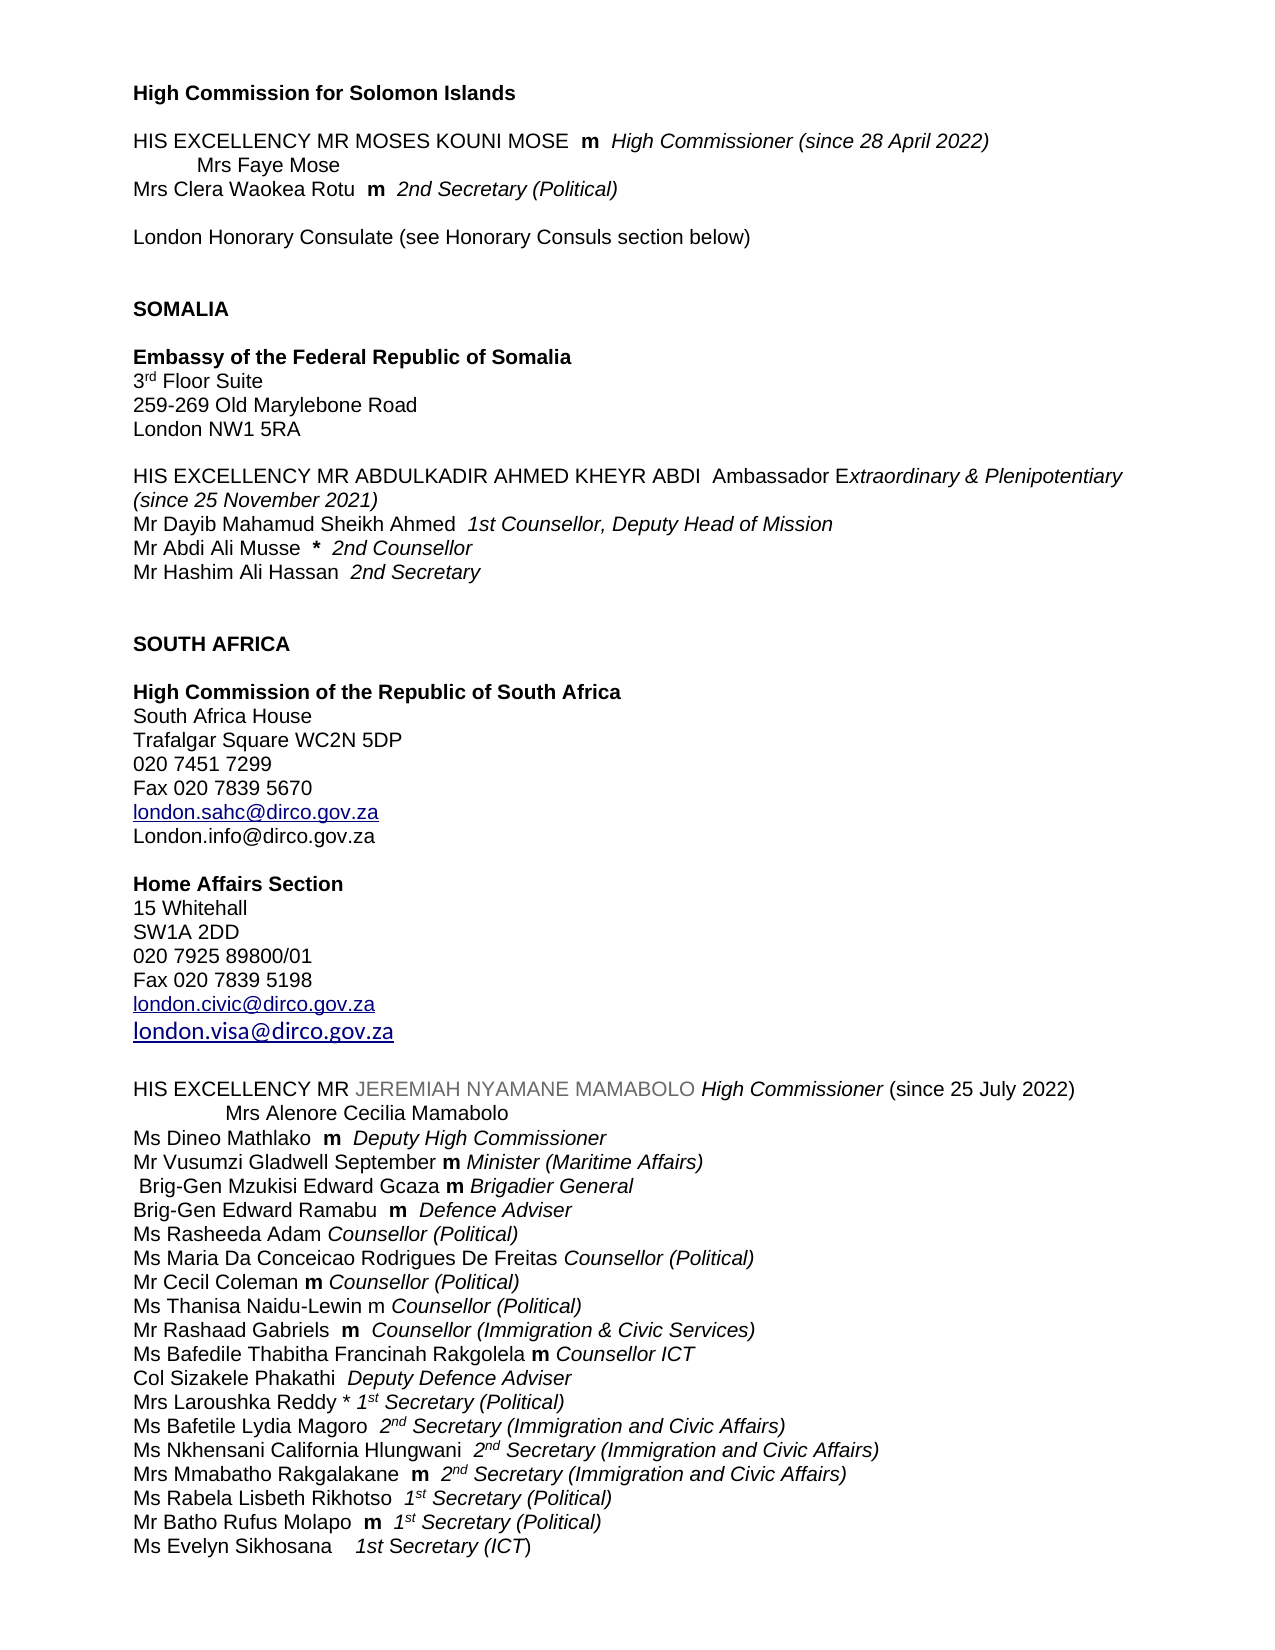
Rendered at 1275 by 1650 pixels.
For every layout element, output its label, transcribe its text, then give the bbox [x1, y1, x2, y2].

text SW1A 2DD [133, 919, 1181, 943]
text Mr Dayib Mahamud Sheikh Ahmed 1st Counsellor, Deputy Head of Mission [133, 512, 1181, 536]
text Mrs Alenore Cecilia Mamabolo [133, 1101, 1181, 1125]
text Fax 020 7839 5670 [133, 776, 1181, 800]
text 020 7451 7299 [133, 752, 1181, 776]
text 259-269 Old Marylebone Road [133, 392, 1181, 416]
text Col Sizakele Phakathi Deputy Defence Adviser [133, 1366, 1181, 1390]
text Mrs Mmabatho Rakgalakane m 2nd Secretary (Immigration and Civic Affairs) [133, 1462, 1181, 1486]
text Ms Dineo Mathlako m Deputy High Commissioner [133, 1126, 1181, 1150]
text High Commission of the Republic of South Africa [133, 680, 1181, 704]
text Brig-Gen Mzukisi Edward Gcaza m Brigadier General [133, 1174, 1181, 1198]
text HIS EXCELLENCY MR JEREMIAH NYAMANE MAMABOLO High Commissioner (since 25 July 2022) [133, 1076, 1181, 1100]
text 3rd Floor Suite [133, 368, 1181, 392]
text Ms Evelyn Sikhosana 1st Secretary (ICT) [133, 1533, 1181, 1557]
text Ms Rabela Lisbeth Rikhotso 1st Secretary (Political) [133, 1486, 1181, 1509]
text Mr Hashim Ali Hassan 2nd Secretary [133, 560, 1181, 584]
text Embassy of the Federal Republic of Somalia [133, 344, 1181, 368]
text Ms Thanisa Naidu-Lewin m Counsellor (Political) [133, 1294, 1181, 1318]
text Ms Nkhensani California Hlungwani 2nd Secretary (Immigration and Civic Affairs) [133, 1438, 1181, 1462]
text London NW1 5RA [133, 416, 1181, 440]
text Trafalgar Square WC2N 5DP [133, 728, 1181, 752]
text Brig-Gen Edward Ramabu m Defence Adviser [133, 1198, 1181, 1222]
text Fax 020 7839 5198 [133, 967, 1181, 991]
text SOUTH AFRICA [133, 632, 1181, 656]
text London.info@dirco.gov.za [133, 824, 1181, 848]
text Mrs Laroushka Reddy * 1st Secretary (Political) [133, 1390, 1181, 1414]
text Home Affairs Section [133, 872, 1181, 896]
text Mr Vusumzi Gladwell September m Minister (Maritime Affairs) [133, 1150, 1181, 1174]
text Mrs Clera Waokea Rotu m 2nd Secretary (Political) [133, 177, 1181, 201]
text 020 7925 89800/01 [133, 943, 1181, 967]
text HIS EXCELLENCY MR MOSES KOUNI MOSE m High Commissioner (since 28 April 2022) [133, 129, 1181, 153]
text 15 Whitehall [133, 896, 1181, 919]
text Mr Cecil Coleman m Counsellor (Political) [133, 1270, 1181, 1294]
text South Africa House [133, 704, 1181, 728]
text Mr Rashaad Gabriels m Counsellor (Immigration & Civic Services) [133, 1318, 1181, 1342]
text Ms Maria Da Conceicao Rodrigues De Freitas Counsellor (Political) [133, 1246, 1181, 1270]
text HIS EXCELLENCY MR ABDULKADIR AHMED KHEYR ABDI Ambassador Extraordinary & Plenipotentiary (since 25 November 2021) [133, 464, 1181, 512]
text london.sahc@dirco.gov.za [133, 800, 1181, 824]
text Ms Bafedile Thabitha Francinah Rakgolela m Counsellor ICT [133, 1342, 1181, 1366]
text SOMALIA [133, 297, 1181, 321]
text High Commission for Solomon Islands [133, 81, 1181, 105]
text Mrs Faye Mose [133, 153, 1181, 177]
text Ms Rasheeda Adam Counsellor (Political) [133, 1222, 1181, 1246]
text london.visa@dirco.gov.za [133, 1015, 1181, 1046]
text Mr Batho Rufus Molapo m 1st Secretary (Political) [133, 1509, 1181, 1533]
text London Honorary Consulate (see Honorary Consuls section below) [133, 225, 1181, 249]
text Mr Abdi Ali Musse * 2nd Counsellor [133, 536, 1181, 560]
text Ms Bafetile Lydia Magoro 2nd Secretary (Immigration and Civic Affairs) [133, 1414, 1181, 1438]
text london.civic@dirco.gov.za [133, 991, 1181, 1015]
